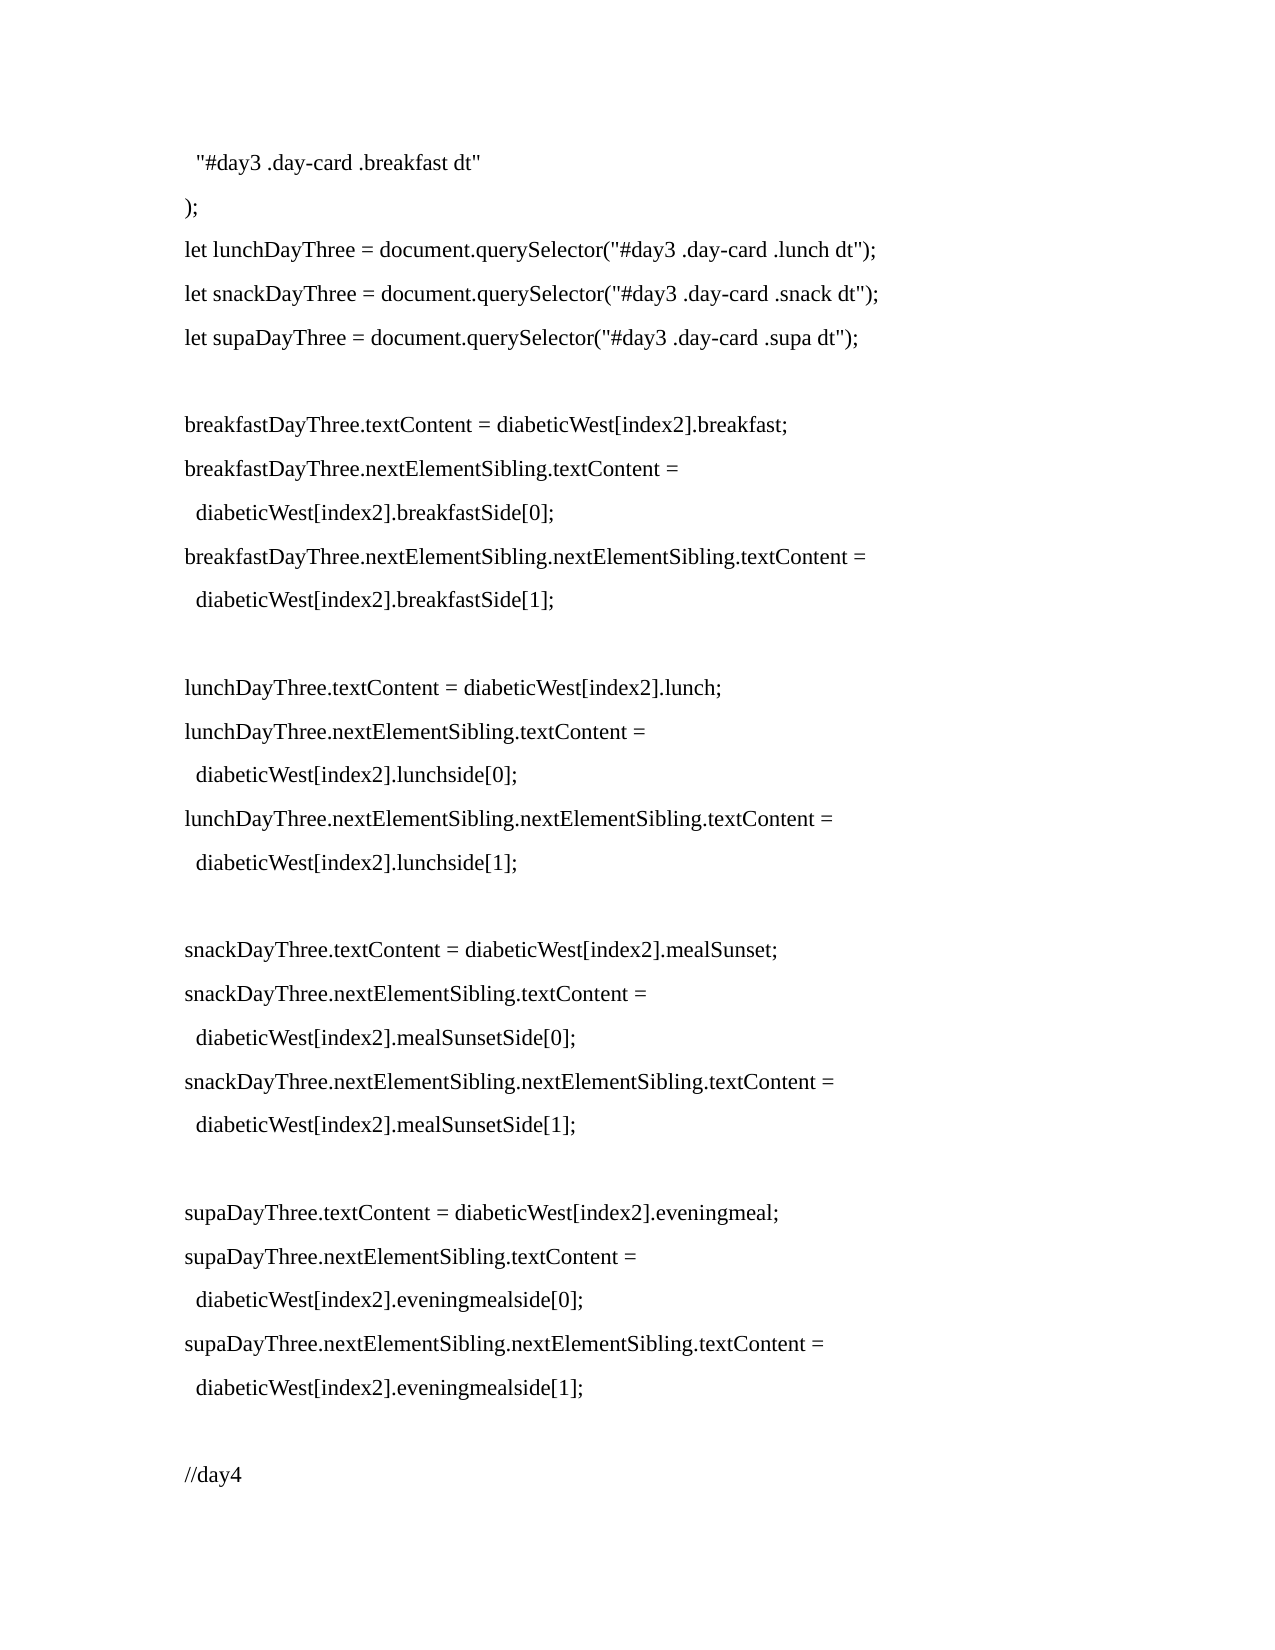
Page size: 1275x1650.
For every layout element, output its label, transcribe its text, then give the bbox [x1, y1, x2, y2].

text diabeticWest[index2].breakfastSide[1]; [150, 587, 1125, 613]
text ); [150, 194, 1125, 219]
text diabeticWest[index2].mealSunsetSide[0]; [150, 1025, 1125, 1050]
text diabeticWest[index2].lunchside[0]; [150, 762, 1125, 788]
text diabeticWest[index2].breakfastSide[0]; [150, 500, 1125, 525]
text snackDayThree.textContent = diabeticWest[index2].mealSunset; [150, 937, 1125, 963]
text supaDayThree.nextElementSibling.textContent = [150, 1244, 1125, 1269]
text supaDayThree.nextElementSibling.nextElementSibling.textContent = [150, 1331, 1125, 1357]
text diabeticWest[index2].mealSunsetSide[1]; [150, 1112, 1125, 1138]
text diabeticWest[index2].eveningmealside[1]; [150, 1375, 1125, 1400]
text breakfastDayThree.nextElementSibling.nextElementSibling.textContent = [150, 544, 1125, 569]
text snackDayThree.nextElementSibling.textContent = [150, 981, 1125, 1007]
text breakfastDayThree.textContent = diabeticWest[index2].breakfast; [150, 412, 1125, 438]
text //day4 [150, 1462, 1125, 1488]
text let snackDayThree = document.querySelector("#day3 .day-card .snack dt"); [150, 281, 1125, 307]
text diabeticWest[index2].lunchside[1]; [150, 850, 1125, 875]
text let supaDayThree = document.querySelector("#day3 .day-card .supa dt"); [150, 325, 1125, 350]
text "#day3 .day-card .breakfast dt" [150, 150, 1125, 175]
text lunchDayThree.nextElementSibling.textContent = [150, 719, 1125, 744]
text lunchDayThree.textContent = diabeticWest[index2].lunch; [150, 675, 1125, 700]
text snackDayThree.nextElementSibling.nextElementSibling.textContent = [150, 1069, 1125, 1094]
text diabeticWest[index2].eveningmealside[0]; [150, 1287, 1125, 1313]
text breakfastDayThree.nextElementSibling.textContent = [150, 456, 1125, 482]
text let lunchDayThree = document.querySelector("#day3 .day-card .lunch dt"); [150, 237, 1125, 263]
text supaDayThree.textContent = diabeticWest[index2].eveningmeal; [150, 1200, 1125, 1225]
text lunchDayThree.nextElementSibling.nextElementSibling.textContent = [150, 806, 1125, 832]
